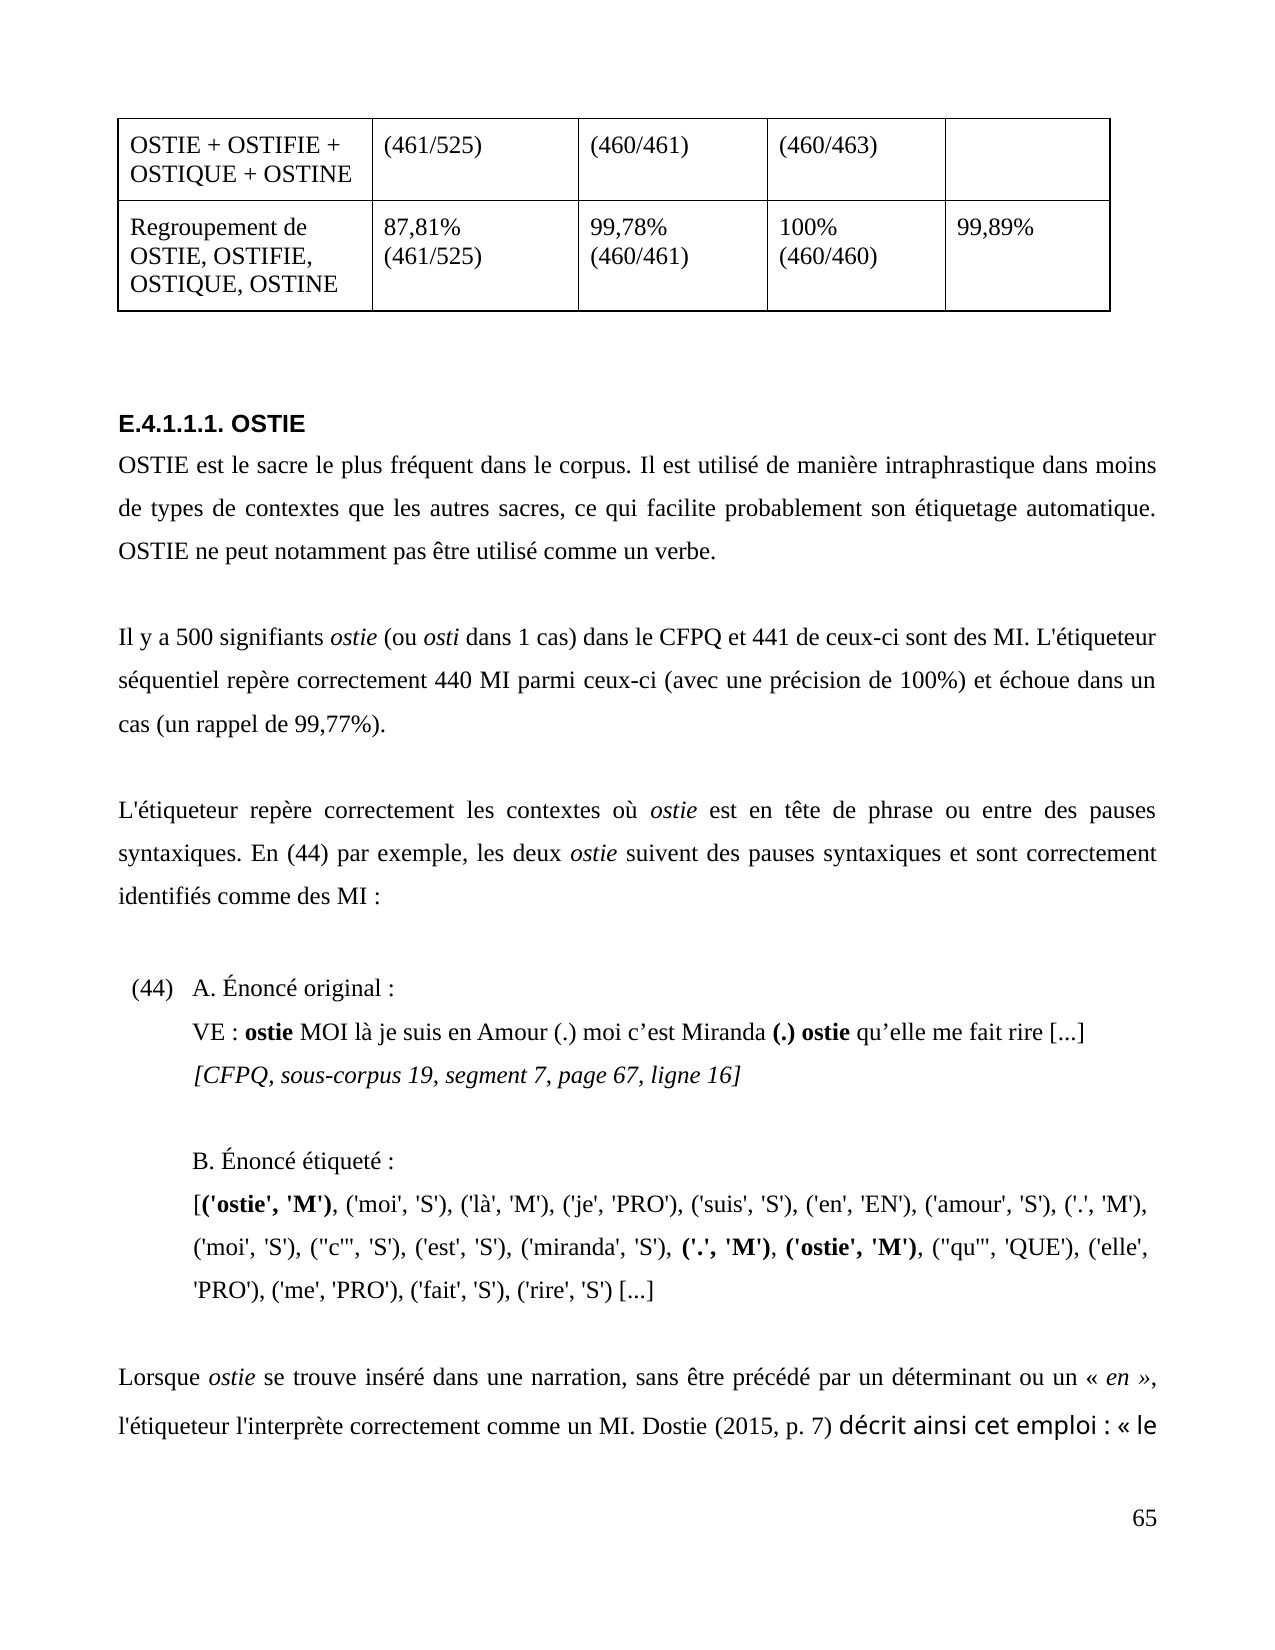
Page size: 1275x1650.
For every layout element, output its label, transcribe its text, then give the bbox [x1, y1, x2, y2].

table_cell 87,81% (461/525) [373, 201, 578, 310]
text (44) A. Énoncé original : [131, 973, 1157, 1002]
text [('ostie', 'M'), ('moi', 'S'), ('là', 'M'), ('je', 'PRO'), ('suis', 'S'), ('en', 'EN'), ('amour', 'S'), ('.', 'M'), ('moi', 'S'), ("c'", 'S'), ('est', 'S'), ('miranda', 'S'), ('.', 'M'), ('ostie', 'M'), ("qu'", 'QUE'), ('elle', 'PRO'), ('me', 'PRO'), ('fait', 'S'), ('rire', 'S') [...] [118, 1189, 1157, 1304]
table_cell OSTIE + OSTIFIE + OSTIQUE + OSTINE [119, 119, 372, 200]
table_cell 99,78% (460/461) [579, 201, 767, 310]
table_cell (460/463) [768, 119, 945, 200]
text OSTIE est le sacre le plus fréquent dans le corpus. Il est utilisé de manière intraphrastique dans moins de types de contextes que les autres sacres, ce qui facilite probablement son étiquetage automatique. OSTIE ne peut notamment pas être utilisé comme un verbe. [118, 450, 1157, 565]
table_cell (461/525) [373, 119, 578, 200]
table_cell [946, 119, 1109, 200]
text VE : ostie MOI là je suis en Amour (.) moi c’est Miranda (.) ostie qu’elle me fait rire [...] [131, 1017, 1157, 1045]
table_cell 99,89% [946, 201, 1109, 310]
table_cell 100% (460/460) [768, 201, 945, 310]
text [CFPQ, sous-corpus 19, segment 7, page 67, ligne 16] [131, 1060, 1157, 1088]
text B. Énoncé étiqueté : [131, 1146, 1157, 1175]
table_cell (460/461) [579, 119, 767, 200]
table_cell Regroupement de OSTIE, OSTIFIE, OSTIQUE, OSTINE [119, 201, 372, 310]
text Lorsque ostie se trouve inséré dans une narration, sans être précédé par un déterminant ou un « en », l'étiqueteur l'interprète correctement comme un MI. Dostie (2015, p. 7) décrit ainsi cet emploi : « le [118, 1362, 1157, 1441]
subtitle E.4.1.1.1. OSTIE [118, 409, 1157, 437]
text Il y a 500 signifiants ostie (ou osti dans 1 cas) dans le CFPQ et 441 de ceux-ci sont des MI. L'étiqueteur séquentiel repère correctement 440 MI parmi ceux-ci (avec une précision de 100%) et échoue dans un cas (un rappel de 99,77%). [118, 622, 1157, 737]
text L'étiqueteur repère correctement les contextes où ostie est en tête de phrase ou entre des pauses syntaxiques. En (44) par exemple, les deux ostie suivent des pauses syntaxiques et sont correctement identifiés comme des MI : [118, 795, 1157, 910]
